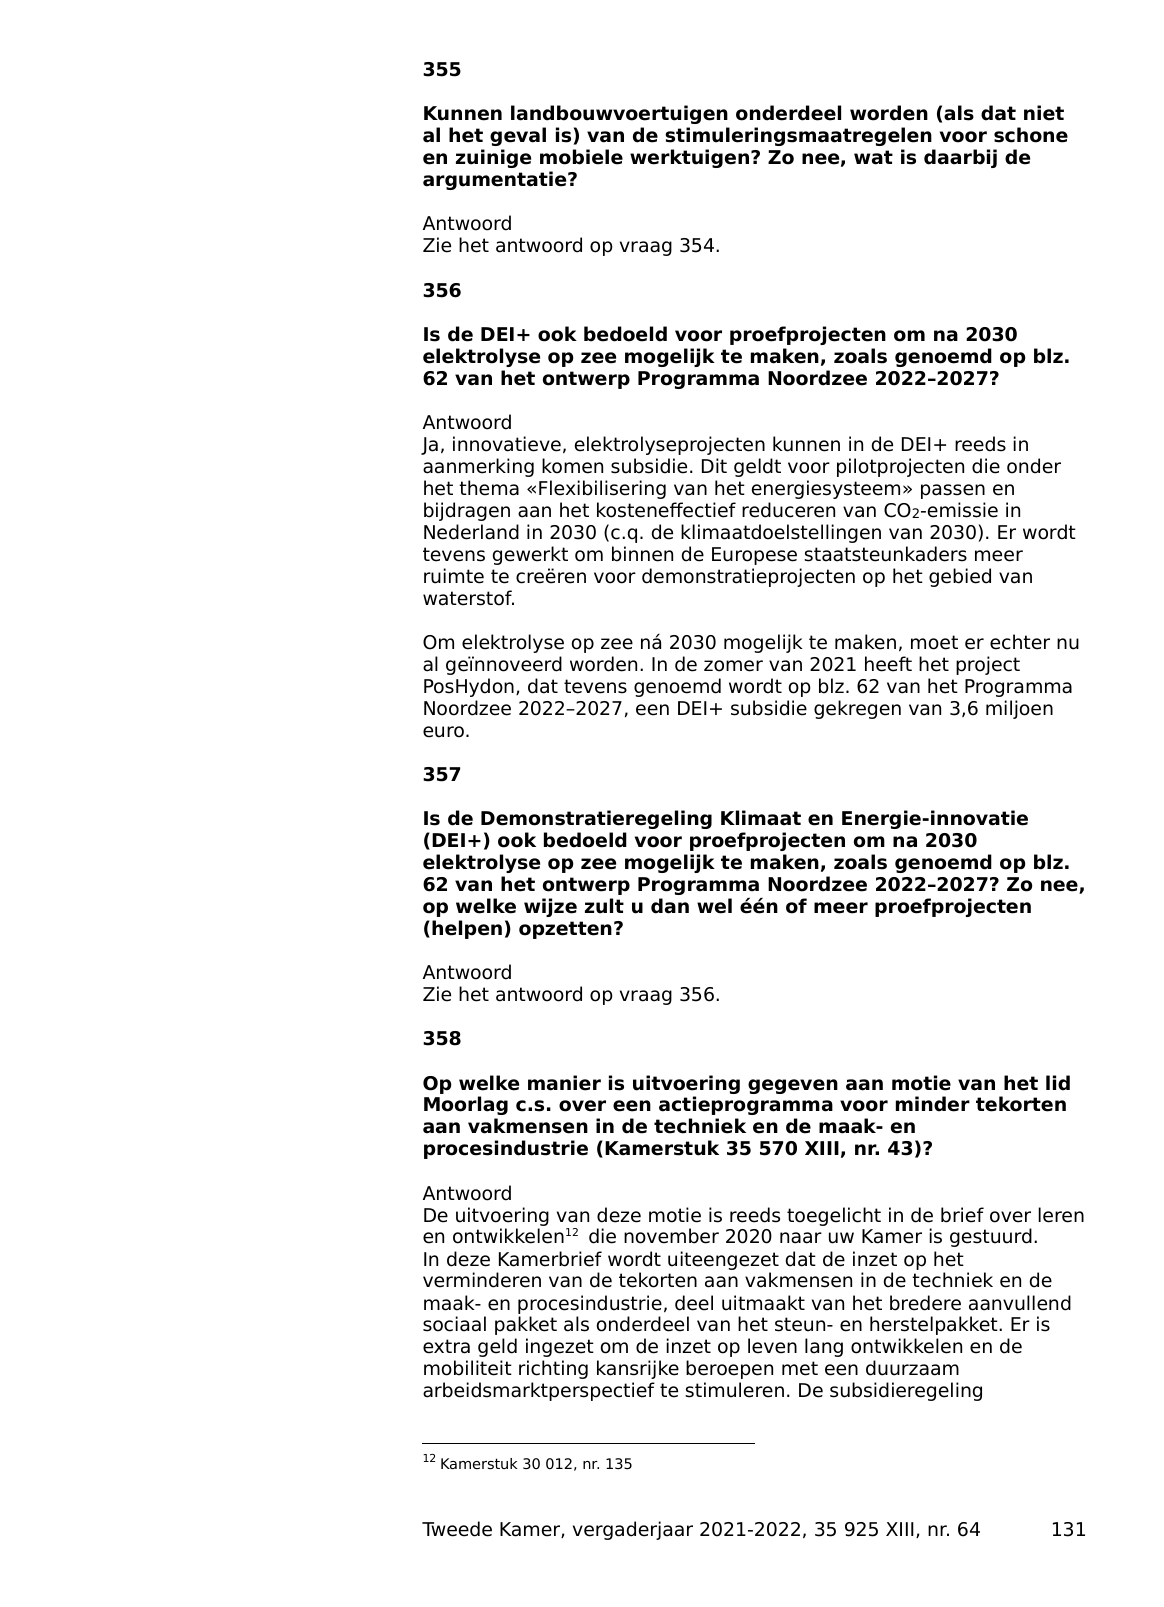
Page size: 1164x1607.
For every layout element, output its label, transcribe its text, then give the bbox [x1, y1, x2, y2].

text Is de Demonstratieregeling Klimaat en Energie-innovatie (DEI+) ook bedoeld voor proefprojecten om na 2030 elektrolyse op zee mogelijk te maken, zoals genoemd op blz. 62 van het ontwerp Programma Noordzee 2022–2027? Zo nee, op welke wijze zult u dan wel één of meer proefprojecten (helpen) opzetten? [422, 808, 1087, 940]
text Kamerstuk 30 012, nr. 135 [422, 1452, 1087, 1474]
text Antwoord [422, 412, 1087, 434]
text Ja, innovatieve, elektrolyseprojecten kunnen in de DEI+ reeds in aanmerking komen subsidie. Dit geldt voor pilotprojecten die onder het thema «Flexibilisering van het energiesysteem» passen en bijdragen aan het kosteneffectief reduceren van CO2-emissie in Nederland in 2030 (c.q. de klimaatdoelstellingen van 2030). Er wordt tevens gewerkt om binnen de Europese staatsteunkaders meer ruimte te creëren voor demonstratieprojecten op het gebied van waterstof. [422, 434, 1087, 609]
subtitle 358 [422, 1028, 1087, 1050]
text Zie het antwoord op vraag 356. [422, 984, 1087, 1006]
text Zie het antwoord op vraag 354. [422, 235, 1087, 257]
text Om elektrolyse op zee ná 2030 mogelijk te maken, moet er echter nu al geïnnoveerd worden. In de zomer van 2021 heeft het project PosHydon, dat tevens genoemd wordt op blz. 62 van het Programma Noordzee 2022–2027, een DEI+ subsidie gekregen van 3,6 miljoen euro. [422, 632, 1087, 742]
text De uitvoering van deze motie is reeds toegelicht in de brief over leren en ontwikkelen die november 2020 naar uw Kamer is gestuurd. [422, 1204, 1087, 1248]
text In deze Kamerbrief wordt uiteengezet dat de inzet op het verminderen van de tekorten aan vakmensen in de techniek en de maak- en procesindustrie, deel uitmaakt van het bredere aanvullend sociaal pakket als onderdeel van het steun- en herstelpakket. Er is extra geld ingezet om de inzet op leven lang ontwikkelen en de mobiliteit richting kansrijke beroepen met een duurzaam arbeidsmarktperspectief te stimuleren. De subsidieregeling [422, 1248, 1087, 1402]
subtitle 356 [422, 279, 1087, 301]
text Antwoord [422, 962, 1087, 984]
subtitle 357 [422, 764, 1087, 786]
text Kunnen landbouwvoertuigen onderdeel worden (als dat niet al het geval is) van de stimuleringsmaatregelen voor schone en zuinige mobiele werktuigen? Zo nee, wat is daarbij de argumentatie? [422, 103, 1087, 191]
text Is de DEI+ ook bedoeld voor proefprojecten om na 2030 elektrolyse op zee mogelijk te maken, zoals genoemd op blz. 62 van het ontwerp Programma Noordzee 2022–2027? [422, 324, 1087, 389]
subtitle 355 [422, 59, 1087, 81]
text Antwoord [422, 213, 1087, 235]
text Antwoord [422, 1182, 1087, 1204]
text Op welke manier is uitvoering gegeven aan motie van het lid Moorlag c.s. over een actieprogramma voor minder tekorten aan vakmensen in de techniek en de maak- en procesindustrie (Kamerstuk 35 570 XIII, nr. 43)? [422, 1072, 1087, 1160]
